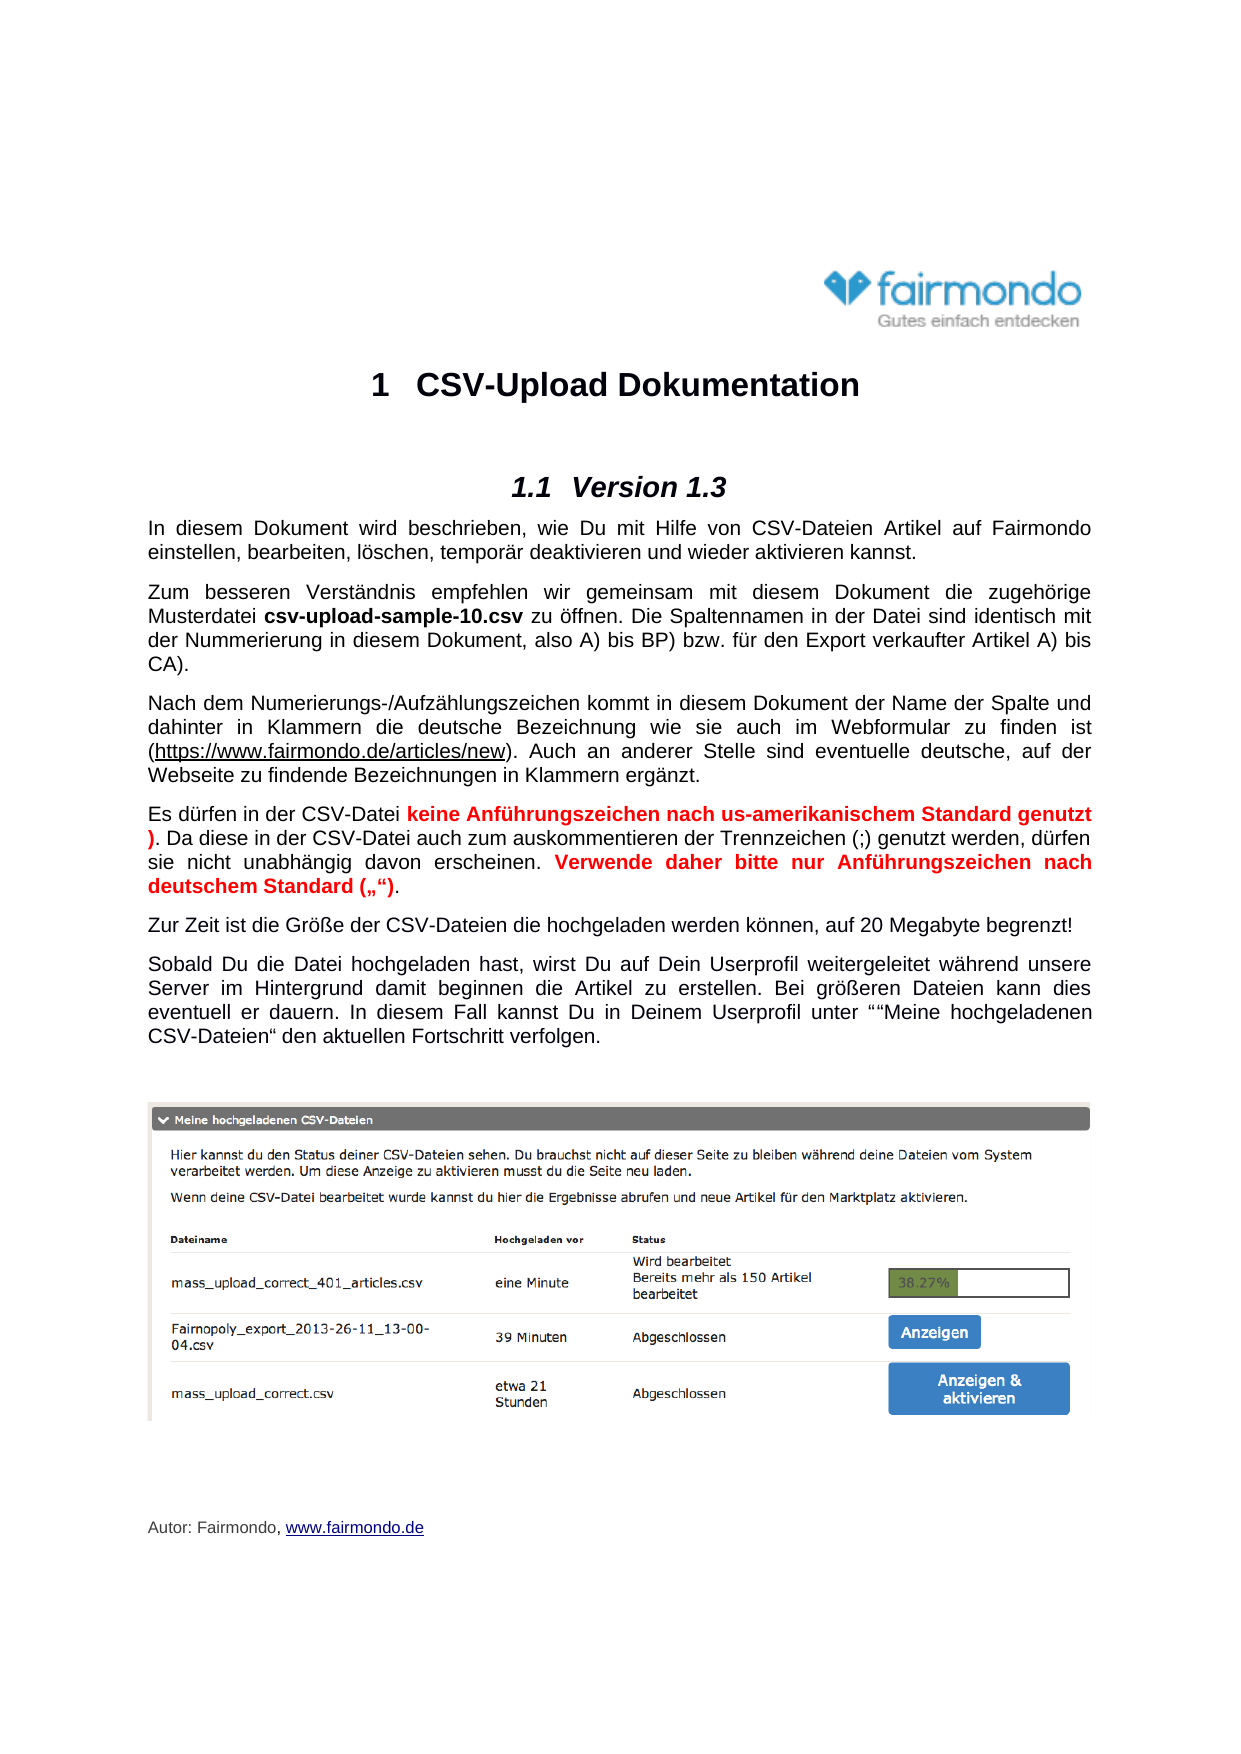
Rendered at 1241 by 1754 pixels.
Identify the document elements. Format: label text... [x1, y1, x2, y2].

text In diesem Dokument wird beschrieben, wie Du mit Hilfe von CSV-Dateien Artikel auf Fairmondo einstellen, bearbeiten, löschen, temporär deaktivieren und wieder aktivieren kannst. [148, 516, 1093, 564]
list CSV-Upload Dokumentation [148, 366, 1093, 404]
text Zum besseren Verständnis empfehlen wir gemeinsam mit diesem Dokument die zugehörige Musterdatei csv-upload-sample-10.csv zu öffnen. Die Spaltennamen in der Datei sind identisch mit der Nummerierung in diesem Dokument, also A) bis BP) bzw. für den Export verkaufter Artikel A) bis CA). [148, 579, 1093, 675]
text Nach dem Numerierungs-/Aufzählungszeichen kommt in diesem Dokument der Name der Spalte und dahinter in Klammern die deutsche Bezeichnung wie sie auch im Webformular zu finden ist (https://www.fairmondo.de/articles/new). Auch an anderer Stelle sind eventuelle deutsche, auf der Webseite zu findende Bezeichnungen in Klammern ergänzt. [148, 691, 1093, 786]
picture [147, 1102, 1091, 1421]
text Es dürfen in der CSV-Datei keine Anführungszeichen nach us-amerikanischem Standard genutzt ). Da diese in der CSV-Datei auch zum auskommentieren der Trennzeichen (;) genutzt werden, dürfen sie nicht unabhängig davon erscheinen. Verwende daher bitte nur Anführungszeichen nach deutschem Standard („“). [148, 802, 1093, 898]
list Version 1.3 [148, 470, 1093, 504]
text Sobald Du die Datei hochgeladen hast, wirst Du auf Dein Userprofil weitergeleitet während unsere Server im Hintergrund damit beginnen die Artikel zu erstellen. Bei größeren Dateien kann dies eventuell er dauern. In diesem Fall kannst Du in Deinem Userprofil unter ““Meine hochgeladenen CSV-Dateien“ den aktuellen Fortschritt verfolgen. [148, 952, 1093, 1048]
text Zur Zeit ist die Größe der CSV-Dateien die hochgeladen werden können, auf 20 Megabyte begrenzt! [148, 913, 1093, 937]
picture [821, 264, 1088, 332]
